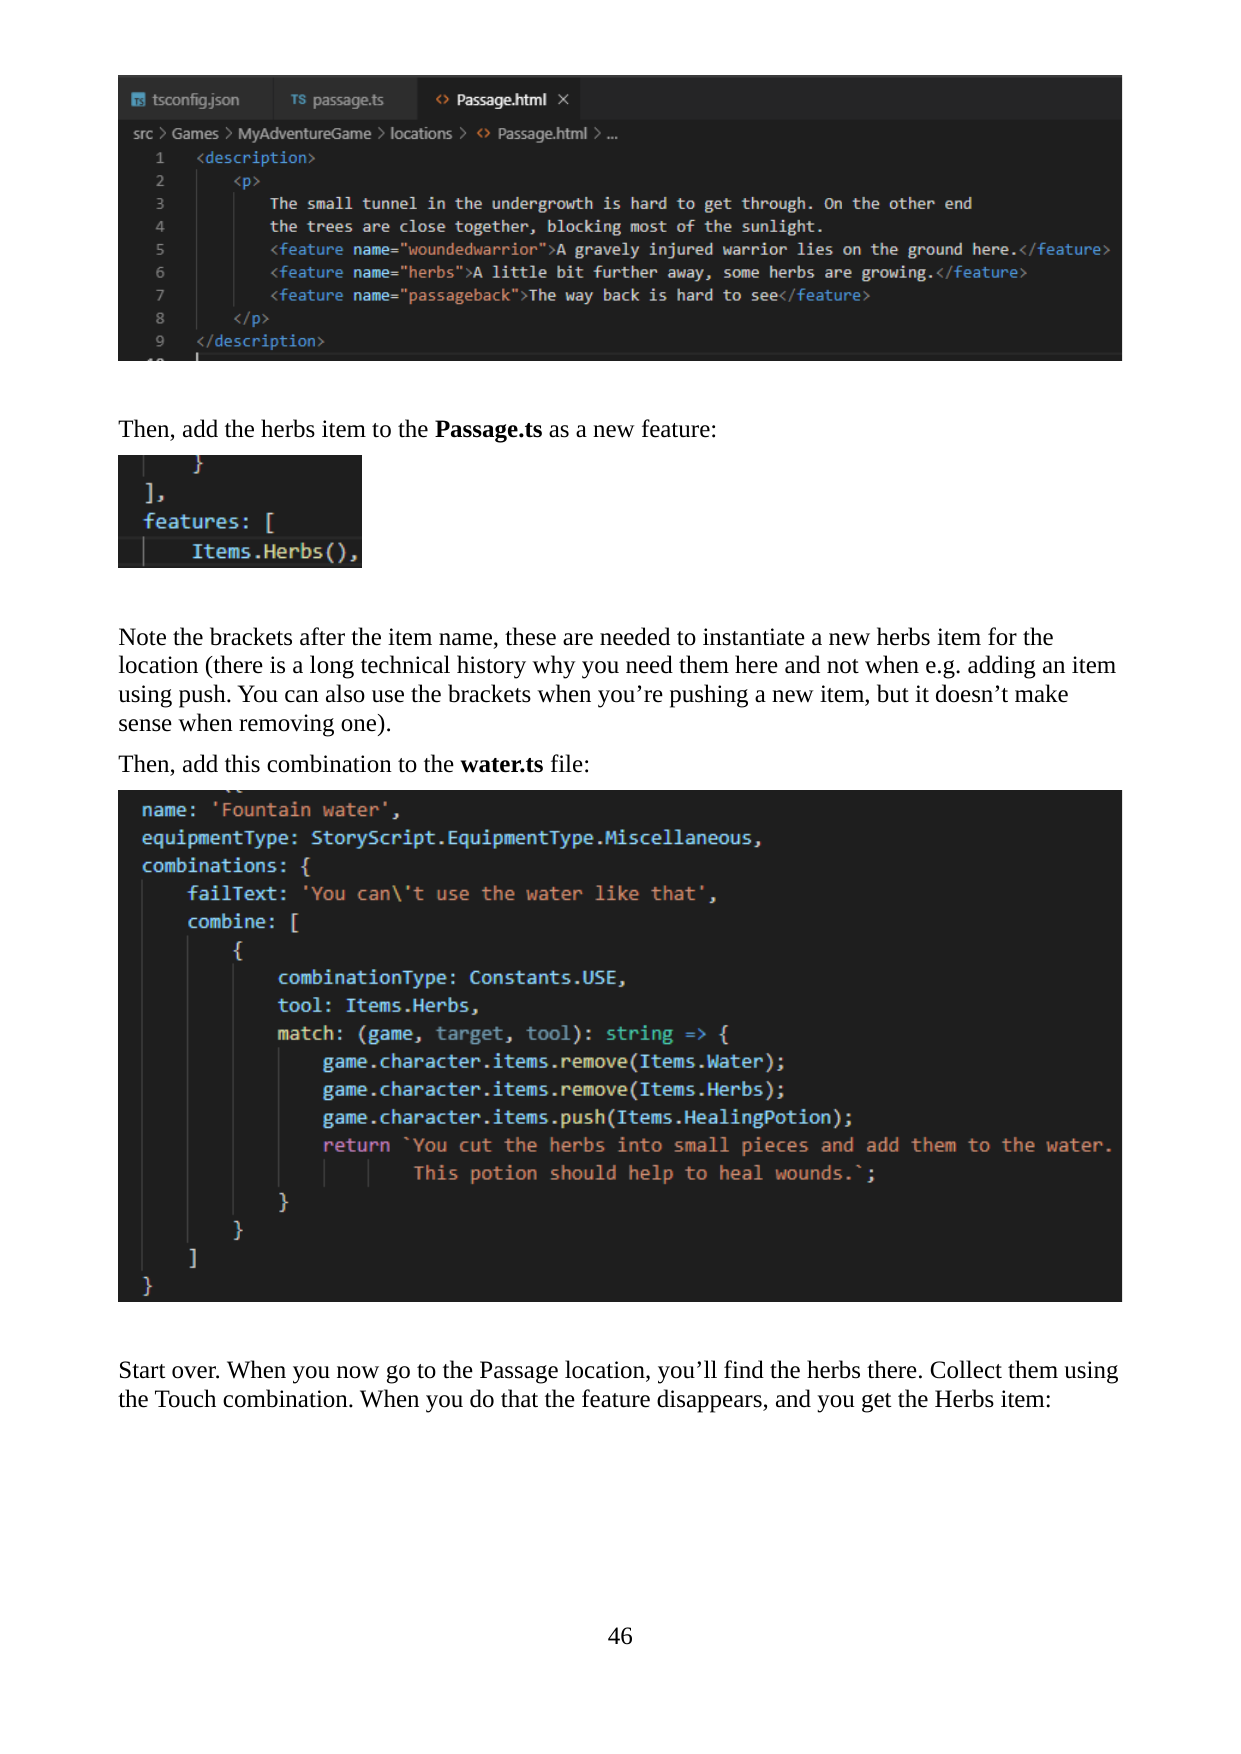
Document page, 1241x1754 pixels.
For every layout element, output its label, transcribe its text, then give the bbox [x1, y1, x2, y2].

text Then, add this combination to the water.ts file: [118, 749, 1122, 778]
text Then, add the herbs item to the Passage.ts as a new feature: [118, 414, 1122, 443]
text Note the brackets after the item name, these are needed to instantiate a new herbs item for the location (there is a long technical history why you need them here and not when e.g. adding an item using push. You can also use the brackets when you’re pushing a new item, but it doesn’t make sense when removing one). [118, 622, 1122, 737]
text Start over. When you now go to the Passage location, you’ll find the herbs there. Collect them using the Touch combination. When you do that the feature disappears, and you get the Herbs item: [118, 1355, 1122, 1412]
